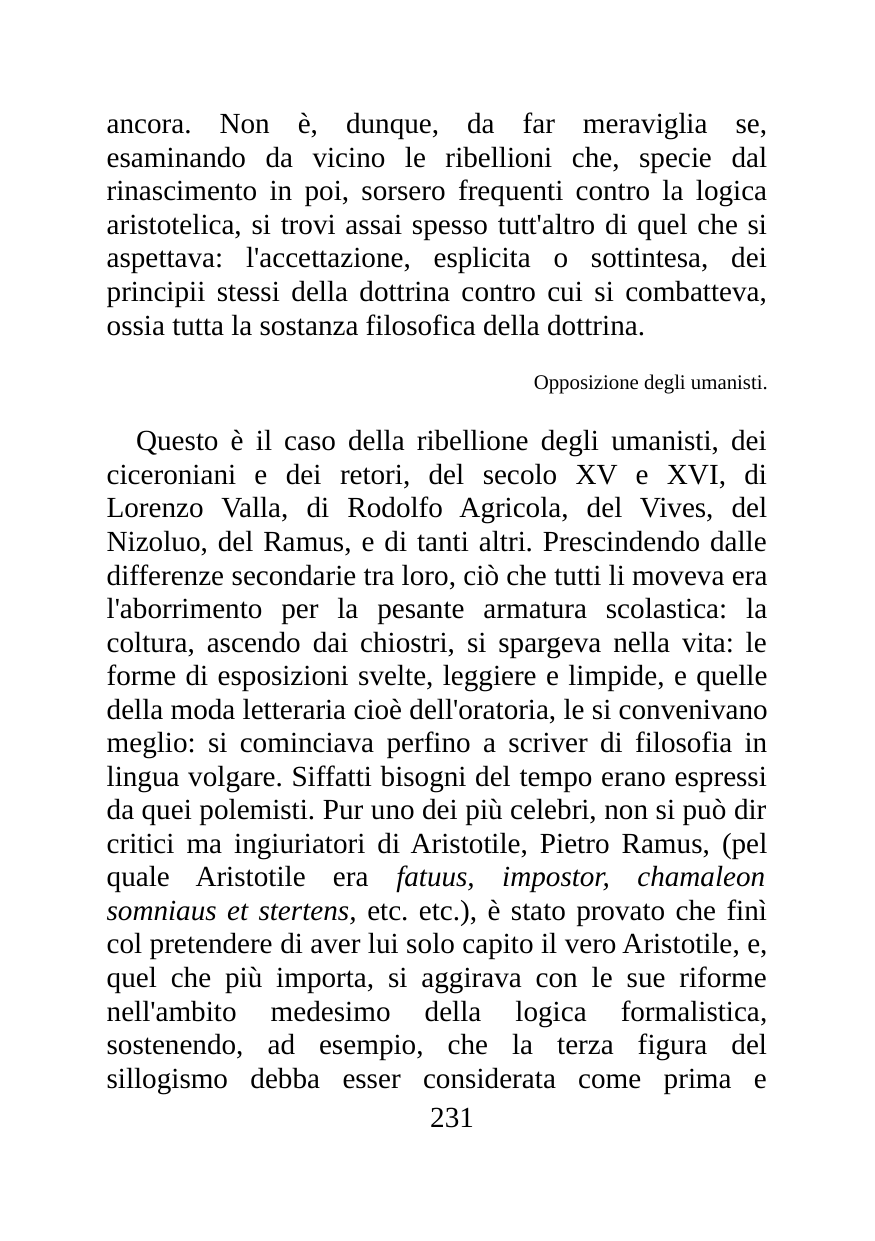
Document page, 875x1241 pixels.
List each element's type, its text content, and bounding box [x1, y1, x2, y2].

text Opposizione degli umanisti. [106, 370, 768, 394]
text ancora. Non è, dunque, da far meraviglia se, esaminando da vicino le ribellioni che, specie dal rinascimento in poi, sorsero frequenti contro la logica aristotelica, si trovi assai spesso tutt'altro di quel che si aspettava: l'accettazione, esplicita o sottintesa, dei principii stessi della dottrina contro cui si combatteva, ossia tutta la sostanza filosofica della dottrina. [106, 106, 768, 341]
text Questo è il caso della ribellione degli umanisti, dei ciceroniani e dei retori, del secolo XV e XVI, di Lorenzo Valla, di Rodolfo Agricola, del Vives, del Nizoluo, del Ramus, e di tanti altri. Prescindendo dalle differenze secondarie tra loro, ciò che tutti li moveva era l'aborrimento per la pesante armatura scolastica: la coltura, ascendo dai chiostri, si spargeva nella vita: le forme di esposizioni svelte, leggiere e limpide, e quelle della moda letteraria cioè dell'oratoria, le si convenivano meglio: si cominciava perfino a scriver di filosofia in lingua volgare. Siffatti bisogni del tempo erano espressi da quei polemisti. Pur uno dei più celebri, non si può dir critici ma ingiuriatori di Aristotile, Pietro Ramus, (pel quale Aristotile era fatuus, impostor, chamaleon somniaus et stertens, etc. etc.), è stato provato che finì col pretendere di aver lui solo capito il vero Aristotile, e, quel che più importa, si aggirava con le sue riforme nell'ambito medesimo della logica formalistica, sostenendo, ad esempio, che la terza figura del sillogismo debba esser considerata come prima e [106, 423, 768, 1094]
